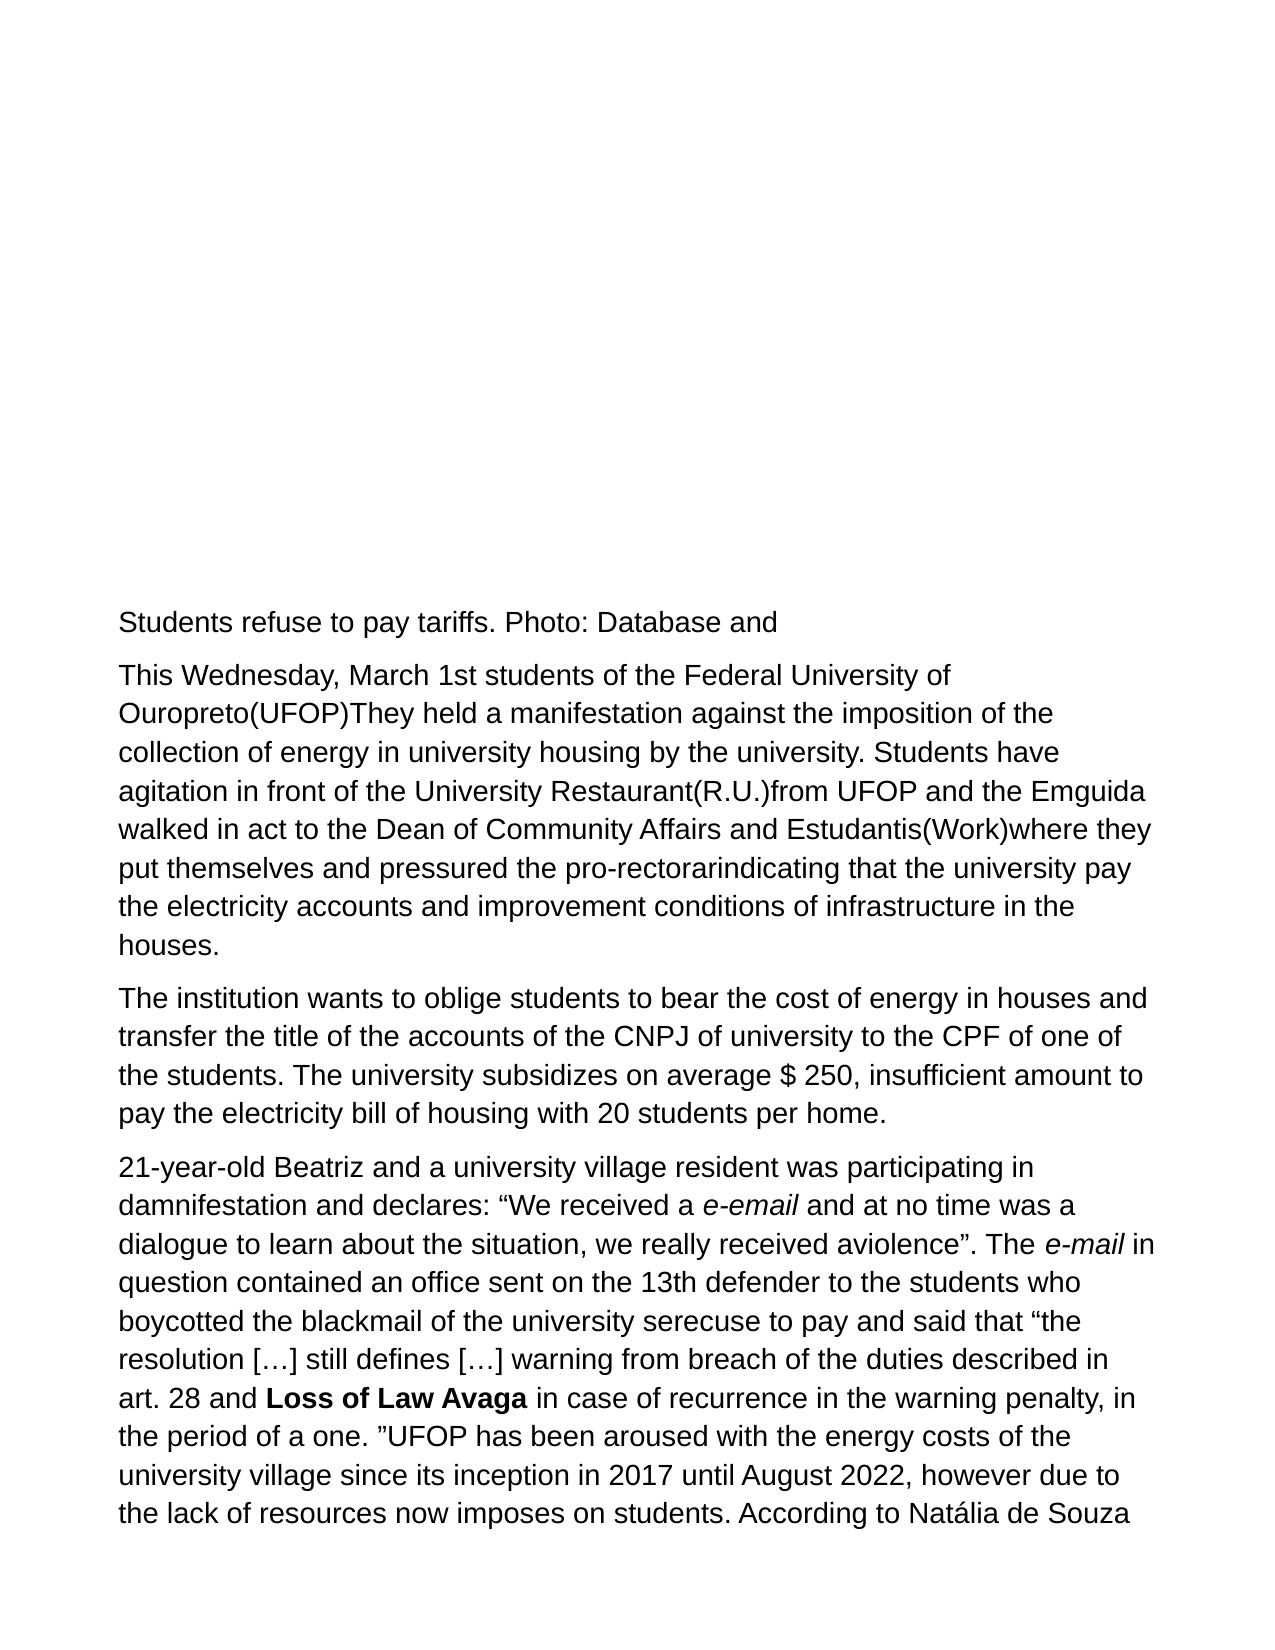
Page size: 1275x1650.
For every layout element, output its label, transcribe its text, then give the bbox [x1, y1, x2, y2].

text 21-year-old Beatriz and a university village resident was participating in damnifestation and declares: “We received a e-email and at no time was a dialogue to learn about the situation, we really received aviolence”. The e-mail in question contained an office sent on the 13th defender to the students who boycotted the blackmail of the university serecuse to pay and said that “the resolution […] still defines […] warning from breach of the duties described in art. 28 and Loss of Law Avaga in case of recurrence in the warning penalty, in the period of a one. ”UFOP has been aroused with the energy costs of the university village since its inception in 2017 until August 2022, however due to the lack of resources now imposes on students. According to Natália de Souza [118, 1150, 1157, 1530]
text Students refuse to pay tariffs. Photo: Database and [118, 118, 1157, 638]
text This Wednesday, March 1st students of the Federal University of Ouropreto(UFOP)They held a manifestation against the imposition of the collection of energy in university housing by the university. Students have agitation in front of the University Restaurant(R.U.)from UFOP and the Emguida walked in act to the Dean of Community Affairs and Estudantis(Work)where they put themselves and pressured the pro-rectorarindicating that the university pay the electricity accounts and improvement conditions of infrastructure in the houses. [118, 658, 1157, 961]
text The institution wants to oblige students to bear the cost of energy in houses and transfer the title of the accounts of the CNPJ of university to the CPF of one of the students. The university subsidizes on average $ 250, insufficient amount to pay the electricity bill of housing with 20 students per home. [118, 981, 1157, 1130]
